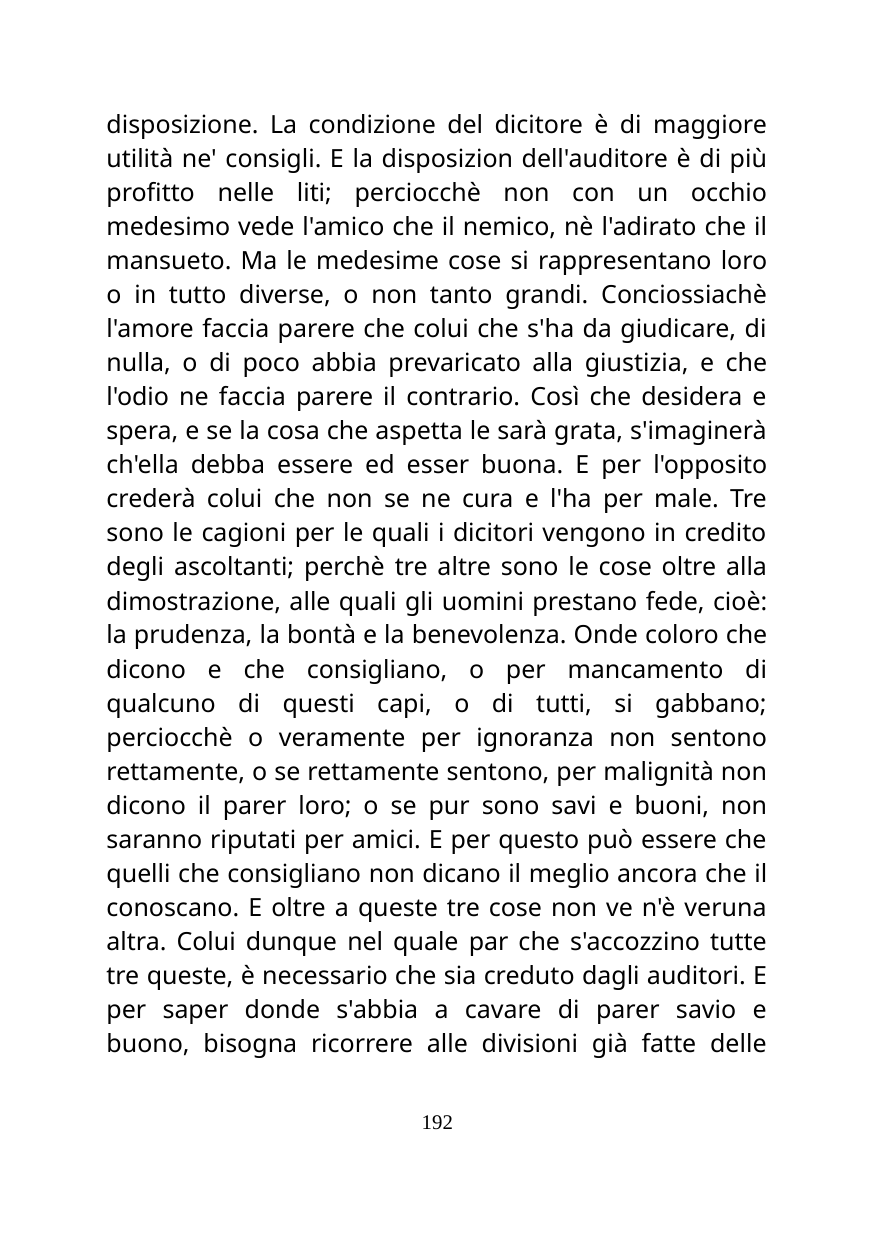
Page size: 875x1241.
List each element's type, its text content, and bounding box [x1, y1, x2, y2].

text disposizione. La condizione del dicitore è di maggiore utilità ne' consigli. E la disposizion dell'auditore è di più profitto nelle liti; perciocchè non con un occhio medesimo vede l'amico che il nemico, nè l'adirato che il mansueto. Ma le medesime cose si rappresentano loro o in tutto diverse, o non tanto grandi. Conciossiachè l'amore faccia parere che colui che s'ha da giudicare, di nulla, o di poco abbia prevaricato alla giustizia, e che l'odio ne faccia parere il contrario. Così che desidera e spera, e se la cosa che aspetta le sarà grata, s'imaginerà ch'ella debba essere ed esser buona. E per l'opposito crederà colui che non se ne cura e l'ha per male. Tre sono le cagioni per le quali i dicitori vengono in credito degli ascoltanti; perchè tre altre sono le cose oltre alla dimostrazione, alle quali gli uomini prestano fede, cioè: la prudenza, la bontà e la benevolenza. Onde coloro che dicono e che consigliano, o per mancamento di qualcuno di questi capi, o di tutti, si gabbano; perciocchè o veramente per ignoranza non sentono rettamente, o se rettamente sentono, per malignità non dicono il parer loro; o se pur sono savi e buoni, non saranno riputati per amici. E per questo può essere che quelli che consigliano non dicano il meglio ancora che il conoscano. E oltre a queste tre cose non ve n'è veruna altra. Colui dunque nel quale par che s'accozzino tutte tre queste, è necessario che sia creduto dagli auditori. E per saper donde s'abbia a cavare di parer savio e buono, bisogna ricorrere alle divisioni già fatte delle [106, 106, 768, 1060]
